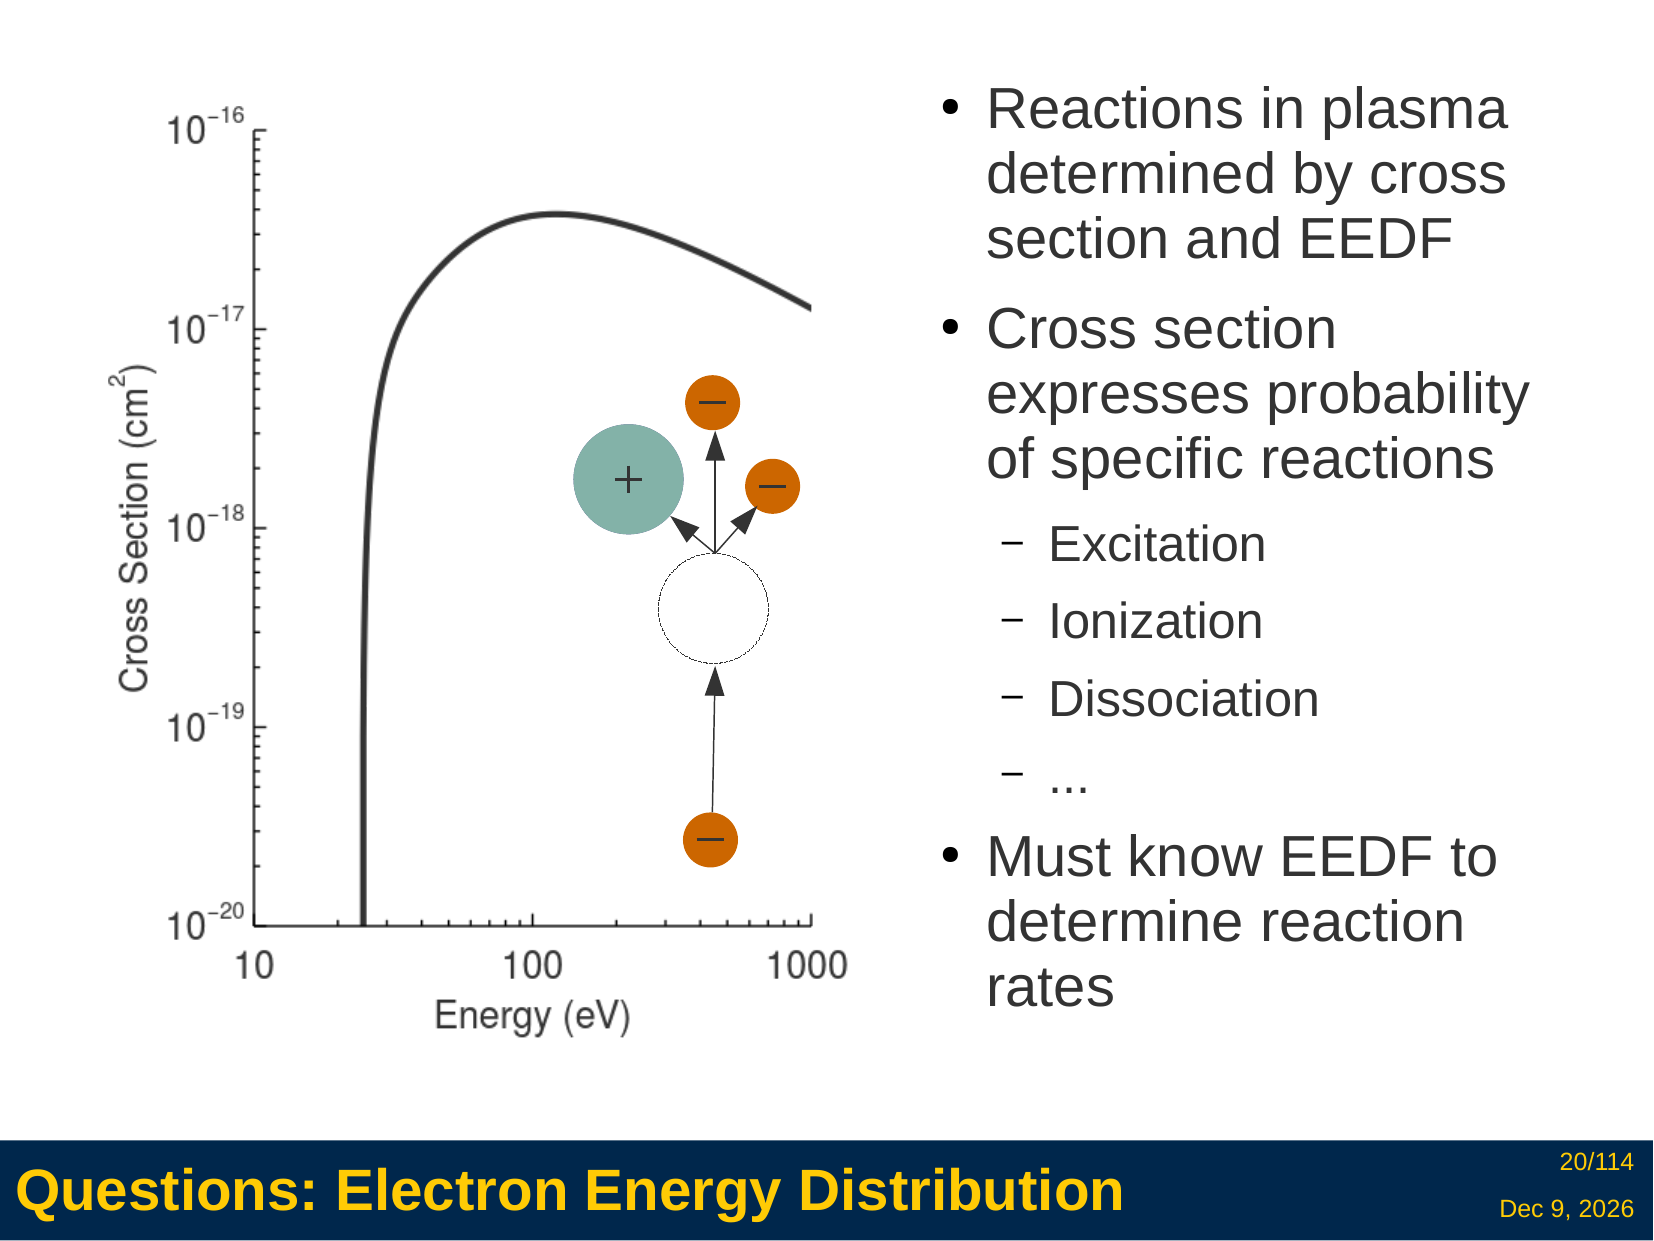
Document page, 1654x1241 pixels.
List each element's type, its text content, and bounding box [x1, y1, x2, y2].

list Reactions in plasma determined by cross section and EEDF Cross section expresses probability of specific reactions Excitation Ionization Dissociation ... Must know EEDF to determine reaction rates [924, 74, 1568, 1020]
title Questions: Electron Energy Distribution [14, 1140, 1380, 1241]
picture [104, 93, 849, 1039]
